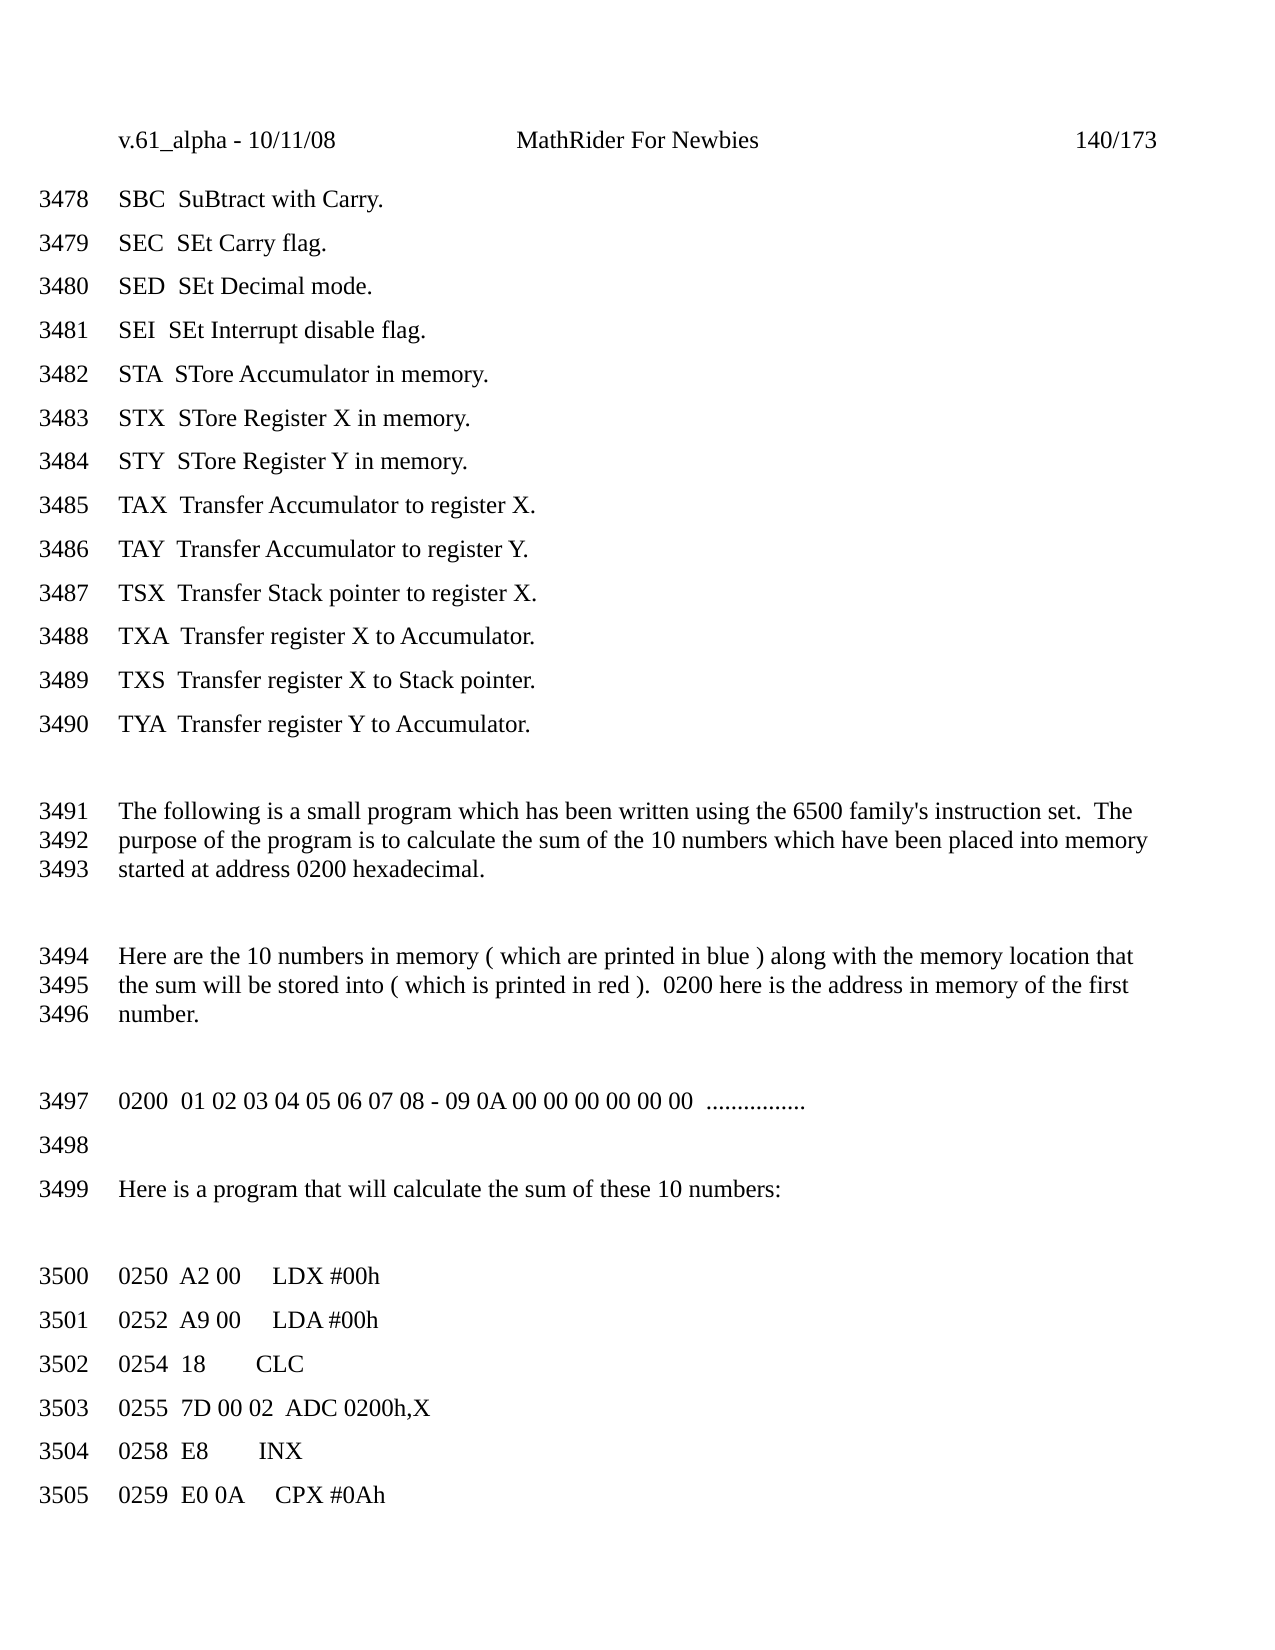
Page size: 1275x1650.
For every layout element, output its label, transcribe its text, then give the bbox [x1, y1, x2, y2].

text 0259 E0 0A CPX #0Ah [118, 1480, 1157, 1509]
text SED SEt Decimal mode. [118, 271, 1157, 300]
text 0250 A2 00 LDX #00h [118, 1261, 1157, 1290]
text TAX Transfer Accumulator to register X. [118, 490, 1157, 519]
text The following is a small program which has been written using the 6500 family's instruction set. The purpose of the program is to calculate the sum of the 10 numbers which have been placed into memory started at address 0200 hexadecimal. [118, 796, 1157, 883]
text TXS Transfer register X to Stack pointer. [118, 665, 1157, 694]
text STY STore Register Y in memory. [118, 446, 1157, 475]
text SBC SuBtract with Carry. [118, 184, 1157, 213]
text TYA Transfer register Y to Accumulator. [118, 709, 1157, 738]
text TXA Transfer register X to Accumulator. [118, 621, 1157, 650]
text SEI SEt Interrupt disable flag. [118, 315, 1157, 344]
text TAY Transfer Accumulator to register Y. [118, 534, 1157, 563]
text 0200 01 02 03 04 05 06 07 08 - 09 0A 00 00 00 00 00 00 ................ [118, 1086, 1157, 1115]
text STX STore Register X in memory. [118, 403, 1157, 431]
text Here is a program that will calculate the sum of these 10 numbers: [118, 1174, 1157, 1203]
text 0252 A9 00 LDA #00h [118, 1305, 1157, 1334]
text SEC SEt Carry flag. [118, 228, 1157, 256]
text 0254 18 CLC [118, 1349, 1157, 1378]
text STA STore Accumulator in memory. [118, 359, 1157, 388]
text TSX Transfer Stack pointer to register X. [118, 578, 1157, 606]
text Here are the 10 numbers in memory ( which are printed in blue ) along with the memory location that the sum will be stored into ( which is printed in red ). 0200 here is the address in memory of the first number. [118, 941, 1157, 1028]
text 0258 E8 INX [118, 1436, 1157, 1465]
text 0255 7D 00 02 ADC 0200h,X [118, 1393, 1157, 1421]
